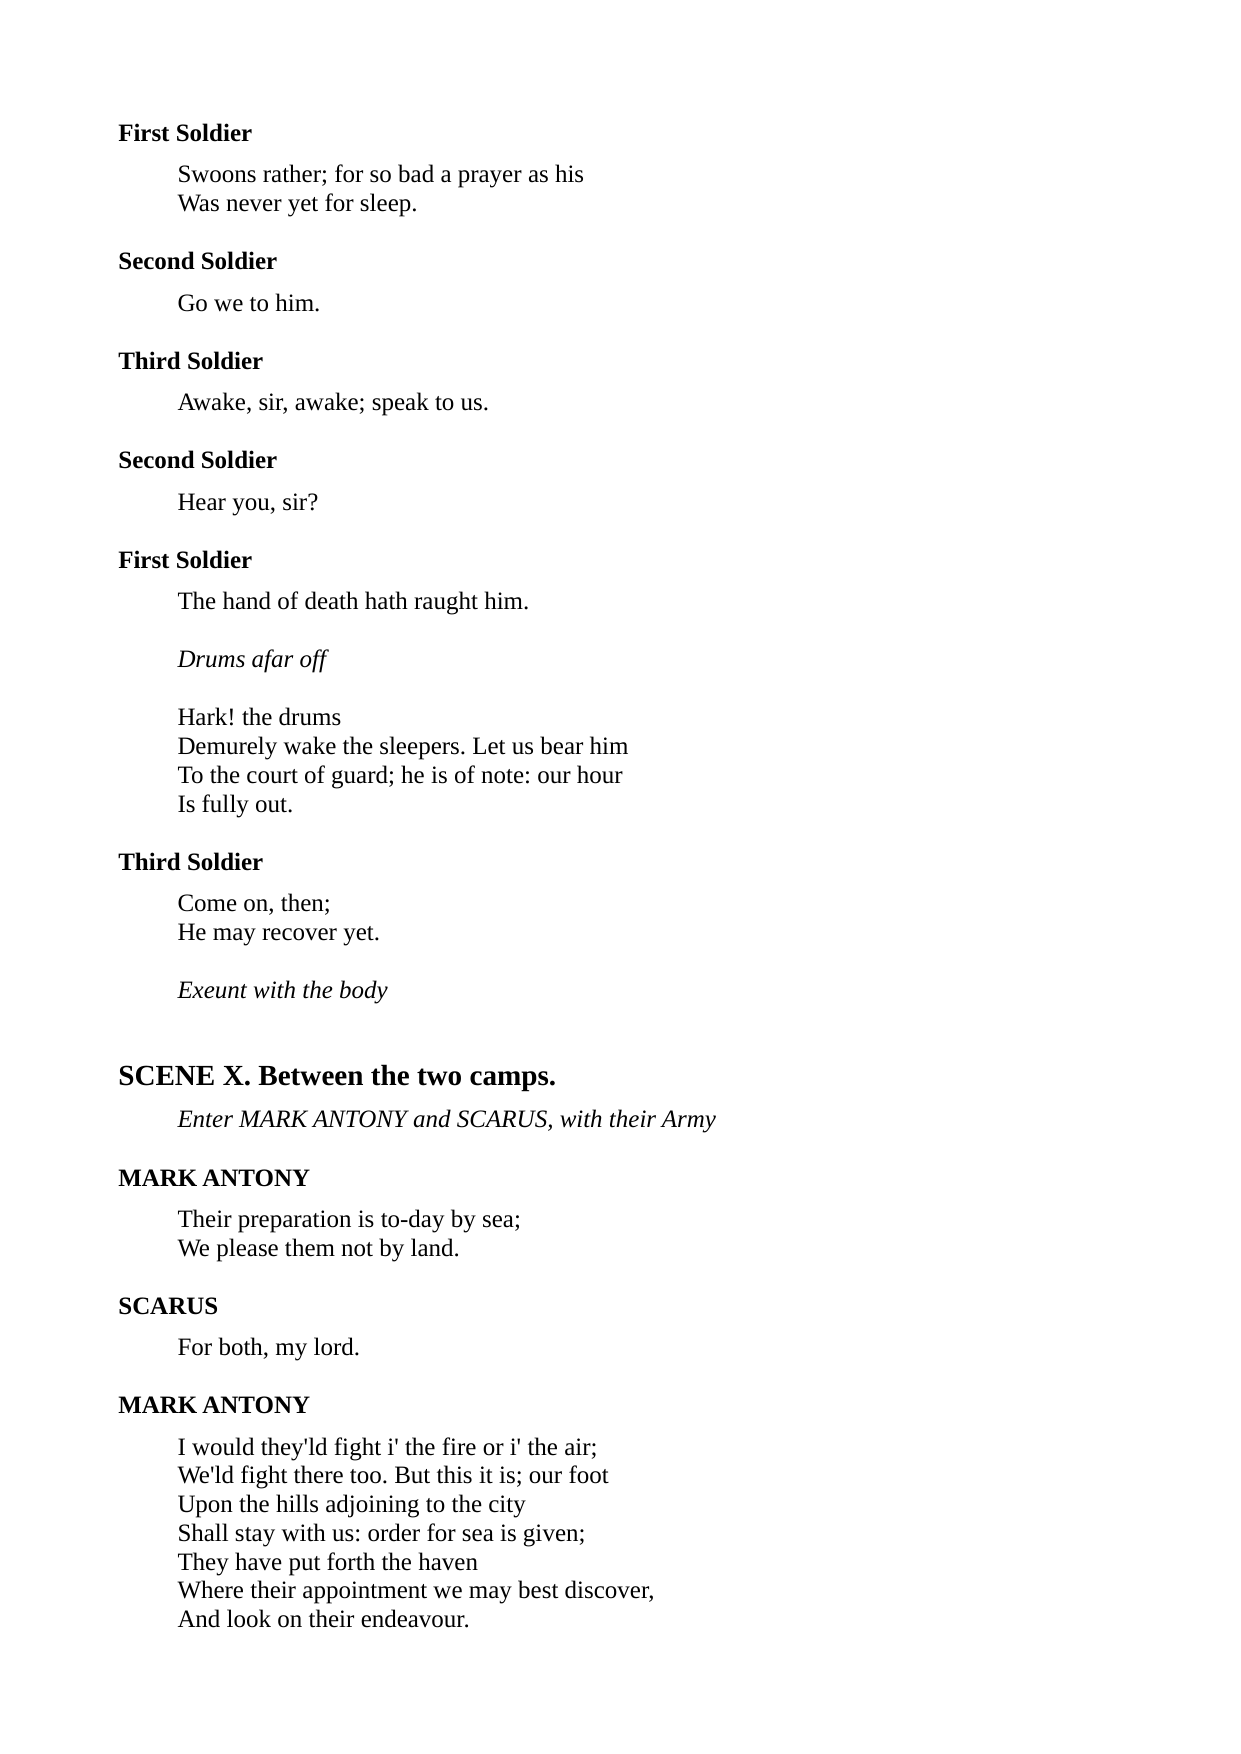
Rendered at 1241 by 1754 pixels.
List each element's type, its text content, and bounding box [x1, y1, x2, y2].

subtitle SCENE X. Between the two camps. [118, 1058, 1122, 1092]
text MARK ANTONY [118, 1390, 1122, 1419]
text Come on, then; He may recover yet. [177, 888, 1063, 946]
text Third Soldier [118, 346, 1122, 374]
text Hear you, sir? [177, 487, 1063, 515]
text Exeunt with the body [177, 975, 1063, 1004]
text Drums afar off [177, 644, 1063, 673]
text Third Soldier [118, 847, 1122, 876]
text Hark! the drums Demurely wake the sleepers. Let us bear him To the court of guard; he is of note: our hour Is fully out. [177, 702, 1063, 817]
text Swoons rather; for so bad a prayer as his Was never yet for sleep. [177, 159, 1063, 217]
text For both, my lord. [177, 1332, 1063, 1361]
text Enter MARK ANTONY and SCARUS, with their Army [177, 1104, 1063, 1133]
text SCARUS [118, 1291, 1122, 1320]
text The hand of death hath raught him. [177, 586, 1063, 615]
text Go we to him. [177, 288, 1063, 316]
text Awake, sir, awake; speak to us. [177, 387, 1063, 416]
text Their preparation is to-day by sea; We please them not by land. [177, 1204, 1063, 1261]
text Second Soldier [118, 246, 1122, 275]
text MARK ANTONY [118, 1163, 1122, 1191]
text First Soldier [118, 545, 1122, 573]
text First Soldier [118, 118, 1122, 147]
text I would they'ld fight i' the fire or i' the air; We'ld fight there too. But this it is; our foot Upon the hills adjoining to the city Shall stay with us: order for sea is given; They have put forth the haven Where their appointment we may best discover, And look on their endeavour. [177, 1432, 1063, 1633]
text Second Soldier [118, 445, 1122, 474]
